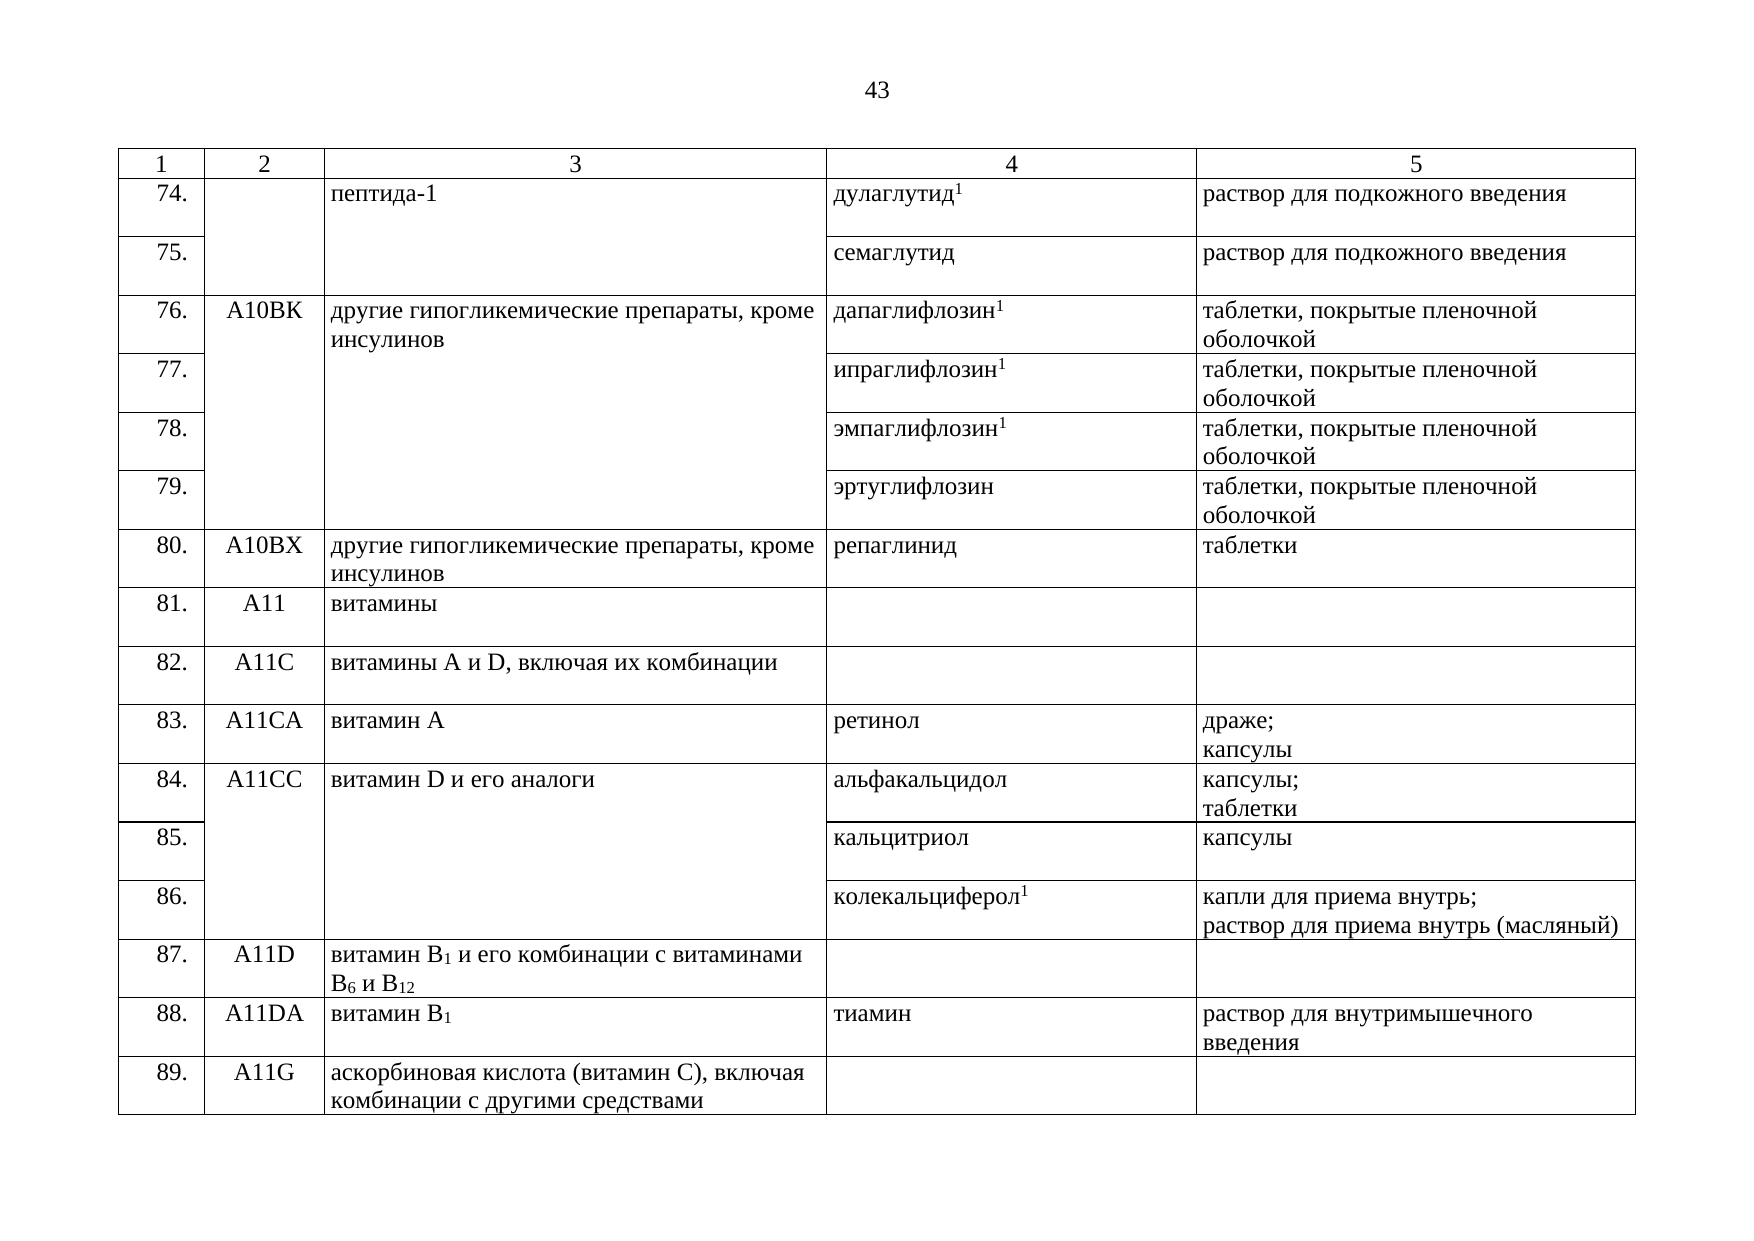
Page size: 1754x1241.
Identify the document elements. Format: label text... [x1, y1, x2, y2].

table_cell витамин B1 и его комбинации с витаминами B6 и B12 [325, 940, 826, 997]
table_cell [827, 1057, 1196, 1114]
table_cell таблетки, покрытые пленочной оболочкой [1197, 471, 1635, 529]
table_cell [119, 764, 204, 821]
table_cell [119, 354, 204, 412]
table_cell [119, 588, 204, 646]
table_cell [827, 588, 1196, 646]
table_cell другие гипогликемические препараты, кроме инсулинов [325, 296, 826, 470]
table_cell [1197, 940, 1635, 997]
table_cell эртуглифлозин [827, 471, 1196, 529]
table_cell раствор для внутримышечного введения [1197, 998, 1635, 1056]
table_cell таблетки, покрытые пленочной оболочкой [1197, 354, 1635, 412]
table_cell кальцитриол [827, 823, 1196, 880]
table_cell [1197, 647, 1635, 704]
table_cell витамин A [325, 705, 826, 763]
table_cell A11G [205, 1057, 324, 1114]
table_header 3 [325, 149, 826, 177]
table_cell [205, 179, 324, 236]
table_cell [119, 998, 204, 1056]
table_cell [119, 823, 204, 880]
table_cell витамины [325, 588, 826, 646]
table_cell [119, 413, 204, 470]
table_cell пептида-1 [325, 179, 826, 236]
table_cell капли для приема внутрь; раствор для приема внутрь (масляный) [1197, 881, 1635, 938]
table_header 5 [1197, 149, 1635, 177]
table_cell ипраглифлозин1 [827, 354, 1196, 412]
table_cell [119, 705, 204, 763]
table_cell витамины A и D, включая их комбинации [325, 647, 826, 704]
table_cell раствор для подкожного введения [1197, 237, 1635, 294]
table_cell [1197, 588, 1635, 646]
table_cell драже; капсулы [1197, 705, 1635, 763]
table_cell дапаглифлозин1 [827, 296, 1196, 353]
table_cell [205, 236, 324, 294]
table_cell [119, 530, 204, 587]
table_cell A10BК [205, 296, 324, 353]
table_cell капсулы [1197, 823, 1635, 880]
table_cell [827, 647, 1196, 704]
table_cell [205, 353, 324, 412]
table_cell дулаглутид1 [827, 179, 1196, 236]
table_cell [325, 470, 826, 529]
table_cell аскорбиновая кислота (витамин C), включая комбинации с другими средствами [325, 1057, 826, 1114]
table_header 4 [827, 149, 1196, 177]
table_cell A11D [205, 940, 324, 997]
table_cell [119, 179, 204, 236]
table_cell A11CA [205, 705, 324, 763]
table_cell колекальциферол1 [827, 881, 1196, 938]
table_cell эмпаглифлозин1 [827, 413, 1196, 470]
table_cell [827, 940, 1196, 997]
table_cell [119, 940, 204, 997]
table_header 2 [205, 149, 324, 177]
table_cell витамин B1 [325, 998, 826, 1056]
table_cell A11C [205, 647, 324, 704]
table_cell [119, 296, 204, 353]
table_cell альфакальцидол [827, 764, 1196, 821]
table_cell A11DA [205, 998, 324, 1056]
table_cell [1197, 1057, 1635, 1114]
table_cell A10BX [205, 530, 324, 587]
table_cell A11 [205, 588, 324, 646]
table_cell тиамин [827, 998, 1196, 1056]
table_cell другие гипогликемические препараты, кроме инсулинов [325, 530, 826, 587]
table_cell [325, 236, 826, 294]
table_cell таблетки, покрытые пленочной оболочкой [1197, 296, 1635, 353]
table_cell раствор для подкожного введения [1197, 179, 1635, 236]
table_cell [119, 471, 204, 529]
table_cell витамин D и его аналоги [325, 764, 826, 938]
table_cell [205, 412, 324, 470]
table_cell [119, 237, 204, 294]
table_cell [119, 881, 204, 938]
table_cell [119, 1057, 204, 1114]
table_cell таблетки [1197, 530, 1635, 587]
table_cell репаглинид [827, 530, 1196, 587]
table_cell таблетки, покрытые пленочной оболочкой [1197, 413, 1635, 470]
table_cell [119, 647, 204, 704]
table_header 1 [119, 149, 204, 177]
table_cell [205, 470, 324, 529]
table_cell капсулы; таблетки [1197, 764, 1635, 821]
table_cell A11CC [205, 764, 324, 938]
table_cell семаглутид [827, 237, 1196, 294]
table_cell ретинол [827, 705, 1196, 763]
